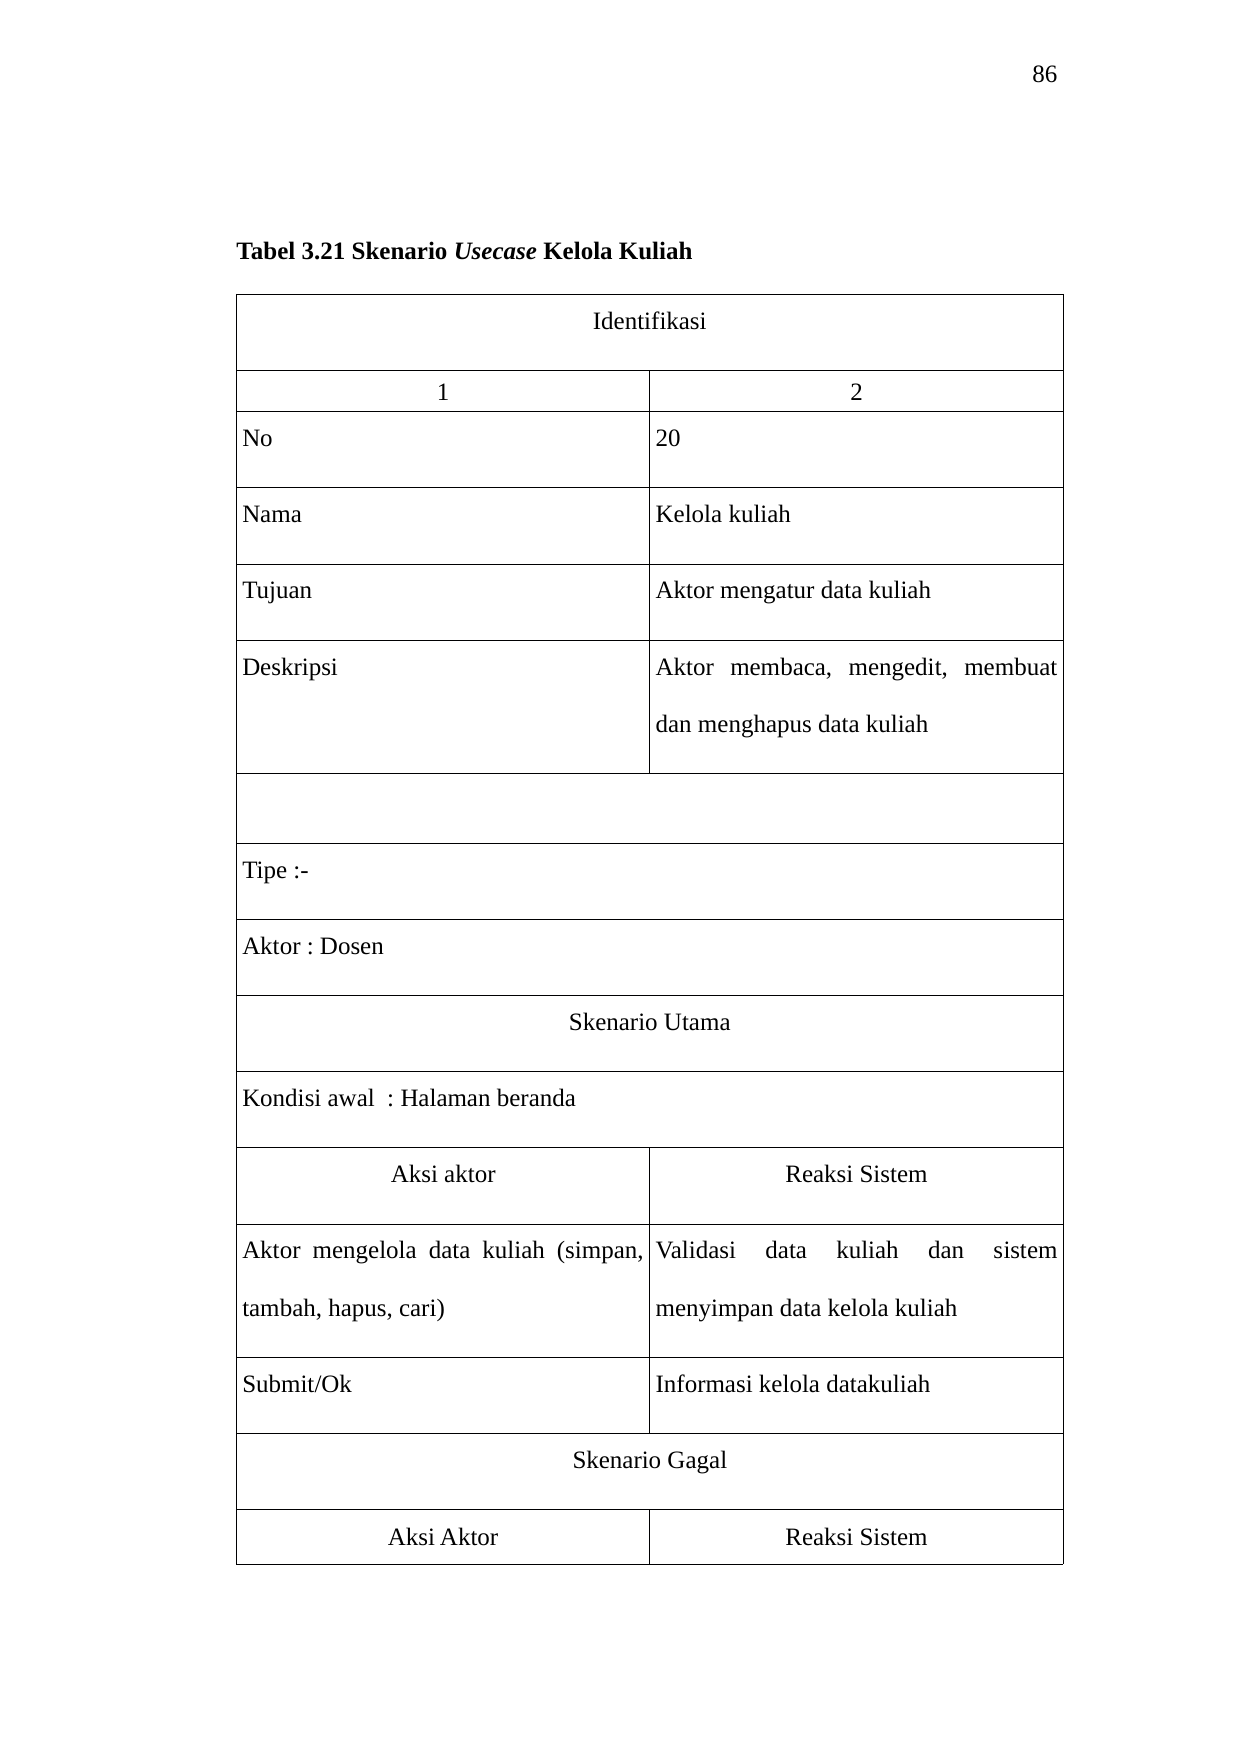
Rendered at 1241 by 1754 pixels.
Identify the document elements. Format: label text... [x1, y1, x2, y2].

table_cell Aktor mengatur data kuliah [650, 565, 1063, 639]
table_cell Aksi aktor [237, 1148, 649, 1223]
table_cell Nama [237, 488, 649, 563]
table_cell Informasi kelola datakuliah [650, 1358, 1063, 1433]
table_cell Kondisi awal : Halaman beranda [237, 1072, 1063, 1147]
table_header 2 [650, 371, 1063, 411]
table_header 1 [237, 371, 649, 411]
table_cell Deskripsi [237, 641, 649, 773]
table_cell Skenario Utama [237, 996, 1063, 1071]
table_cell Submit/Ok [237, 1358, 649, 1433]
table_cell [237, 774, 1063, 843]
table_cell 20 [650, 412, 1063, 487]
table_cell Tipe :- [237, 844, 1063, 919]
table_cell Reaksi Sistem [650, 1148, 1063, 1223]
table_cell Aktor membaca, mengedit, membuat dan menghapus data kuliah [650, 641, 1063, 773]
table_cell Aktor mengelola data kuliah (simpan, tambah, hapus, cari) [237, 1225, 649, 1357]
table_cell Tujuan [237, 565, 649, 639]
table_cell No [237, 412, 649, 487]
text Tabel 3.21 Skenario Usecase Kelola Kuliah [236, 236, 1063, 265]
table_header Identifikasi [237, 295, 1063, 370]
table_cell Aktor : Dosen [237, 920, 1063, 995]
table_cell Skenario Gagal [237, 1434, 1063, 1509]
table_cell Aksi Aktor [237, 1510, 649, 1564]
table_cell Validasi data kuliah dan sistem menyimpan data kelola kuliah [650, 1225, 1063, 1357]
table_cell Kelola kuliah [650, 488, 1063, 563]
table_cell Reaksi Sistem [650, 1510, 1063, 1564]
